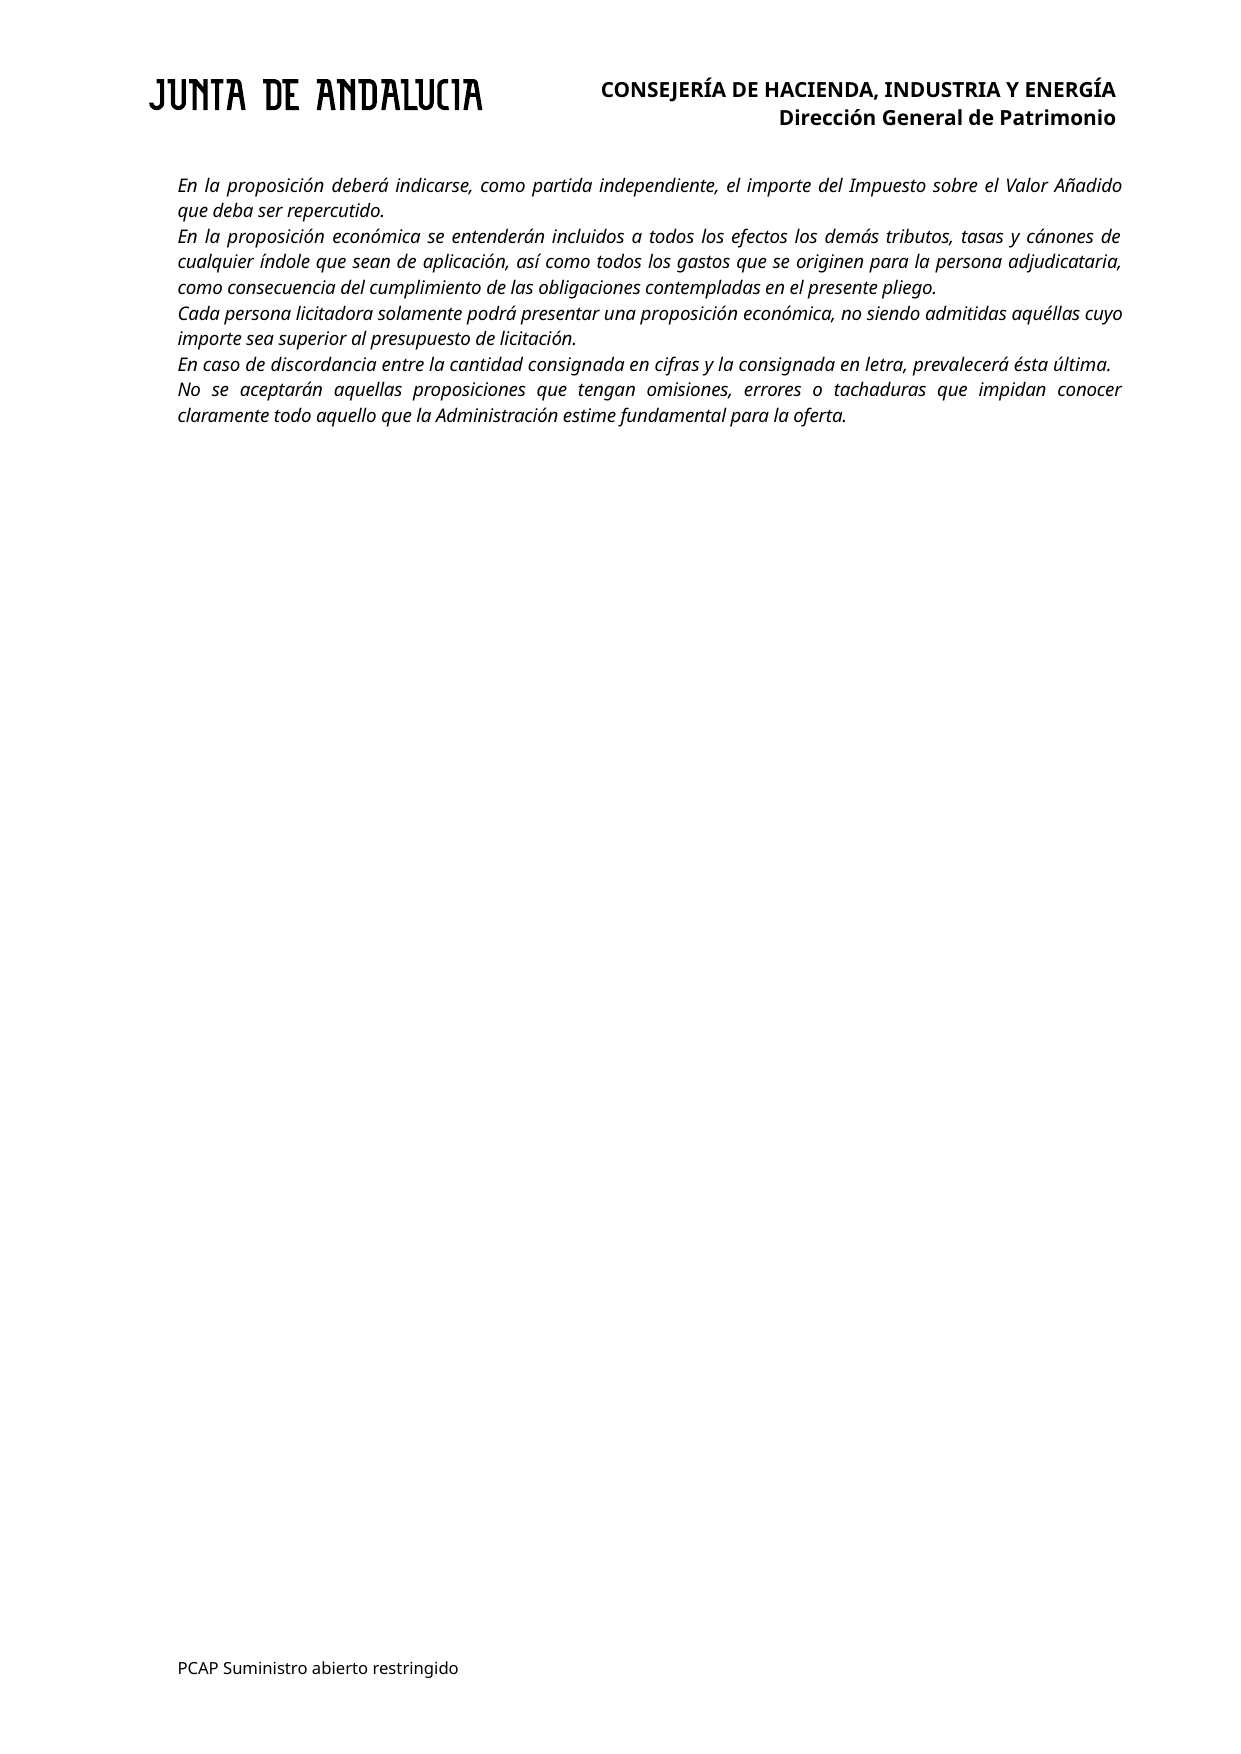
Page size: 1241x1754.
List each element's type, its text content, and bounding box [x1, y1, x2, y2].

text En la proposición deberá indicarse, como partida independiente, el importe del Impuesto sobre el Valor Añadido que deba ser repercutido. [177, 172, 1122, 223]
text Cada persona licitadora solamente podrá presentar una proposición económica, no siendo admitidas aquéllas cuyo importe sea superior al presupuesto de licitación. [177, 300, 1122, 351]
text En caso de discordancia entre la cantidad consignada en cifras y la consignada en letra, prevalecerá ésta última. [177, 351, 1122, 376]
text No se aceptarán aquellas proposiciones que tengan omisiones, errores o tachaduras que impidan conocer claramente todo aquello que la Administración estime fundamental para la oferta. [177, 376, 1122, 427]
text En la proposición económica se entenderán incluidos a todos los efectos los demás tributos, tasas y cánones de cualquier índole que sean de aplicación, así como todos los gastos que se originen para la persona adjudicataria, como consecuencia del cumplimiento de las obligaciones contempladas en el presente pliego. [177, 223, 1122, 300]
